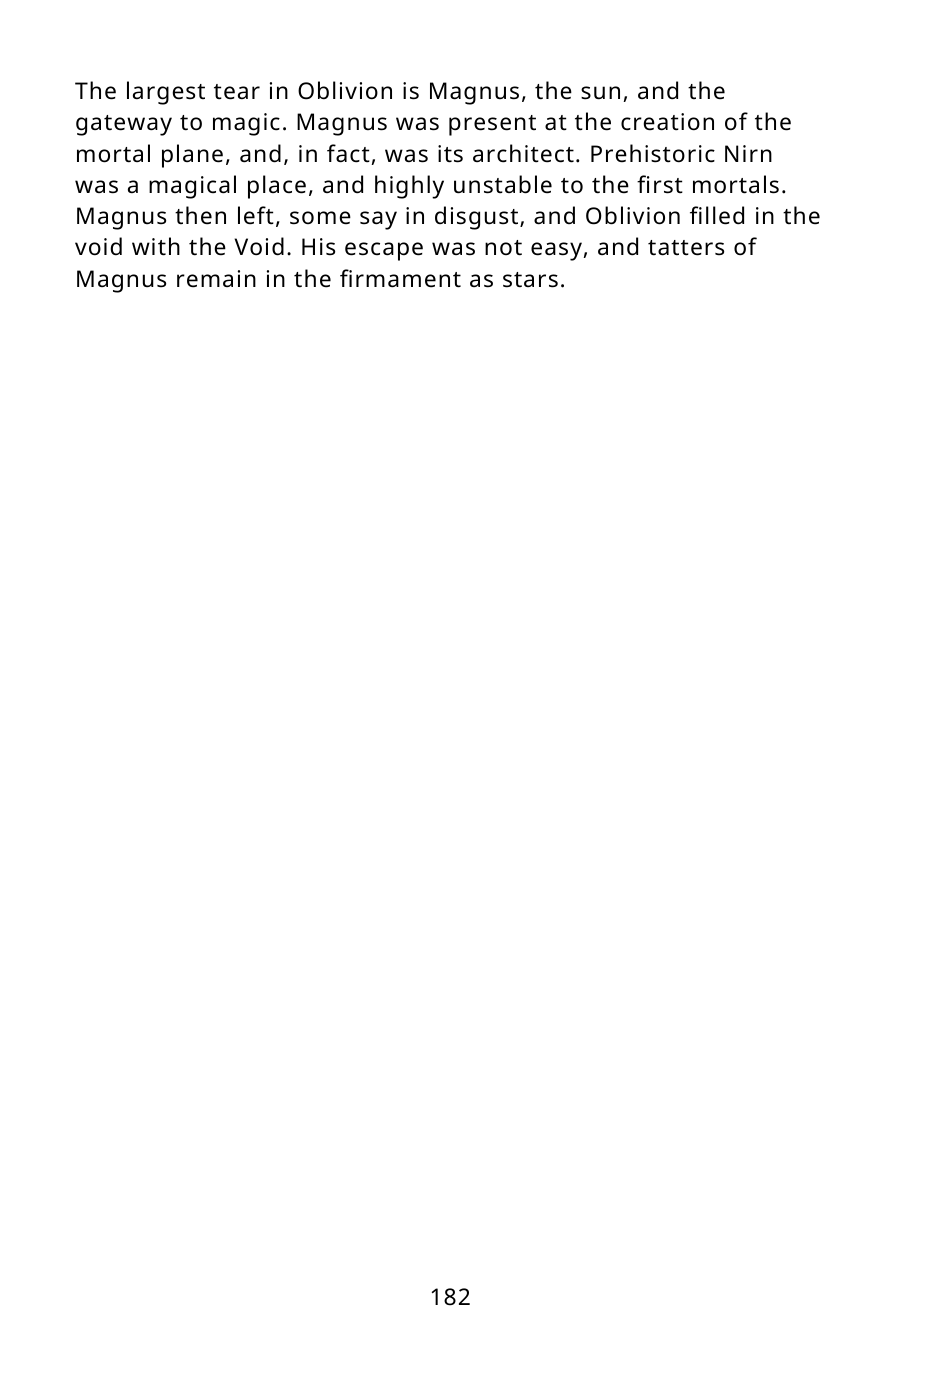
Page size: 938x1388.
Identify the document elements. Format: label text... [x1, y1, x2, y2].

text The largest tear in Oblivion is Magnus, the sun, and the gateway to magic. Magnus was present at the creation of the mortal plane, and, in fact, was its architect. Prehistoric Nirn was a magical place, and highly unstable to the first mortals. Magnus then left, some say in disgust, and Oblivion filled in the void with the Void. His escape was not easy, and tatters of Magnus remain in the firmament as stars. [75, 75, 825, 294]
